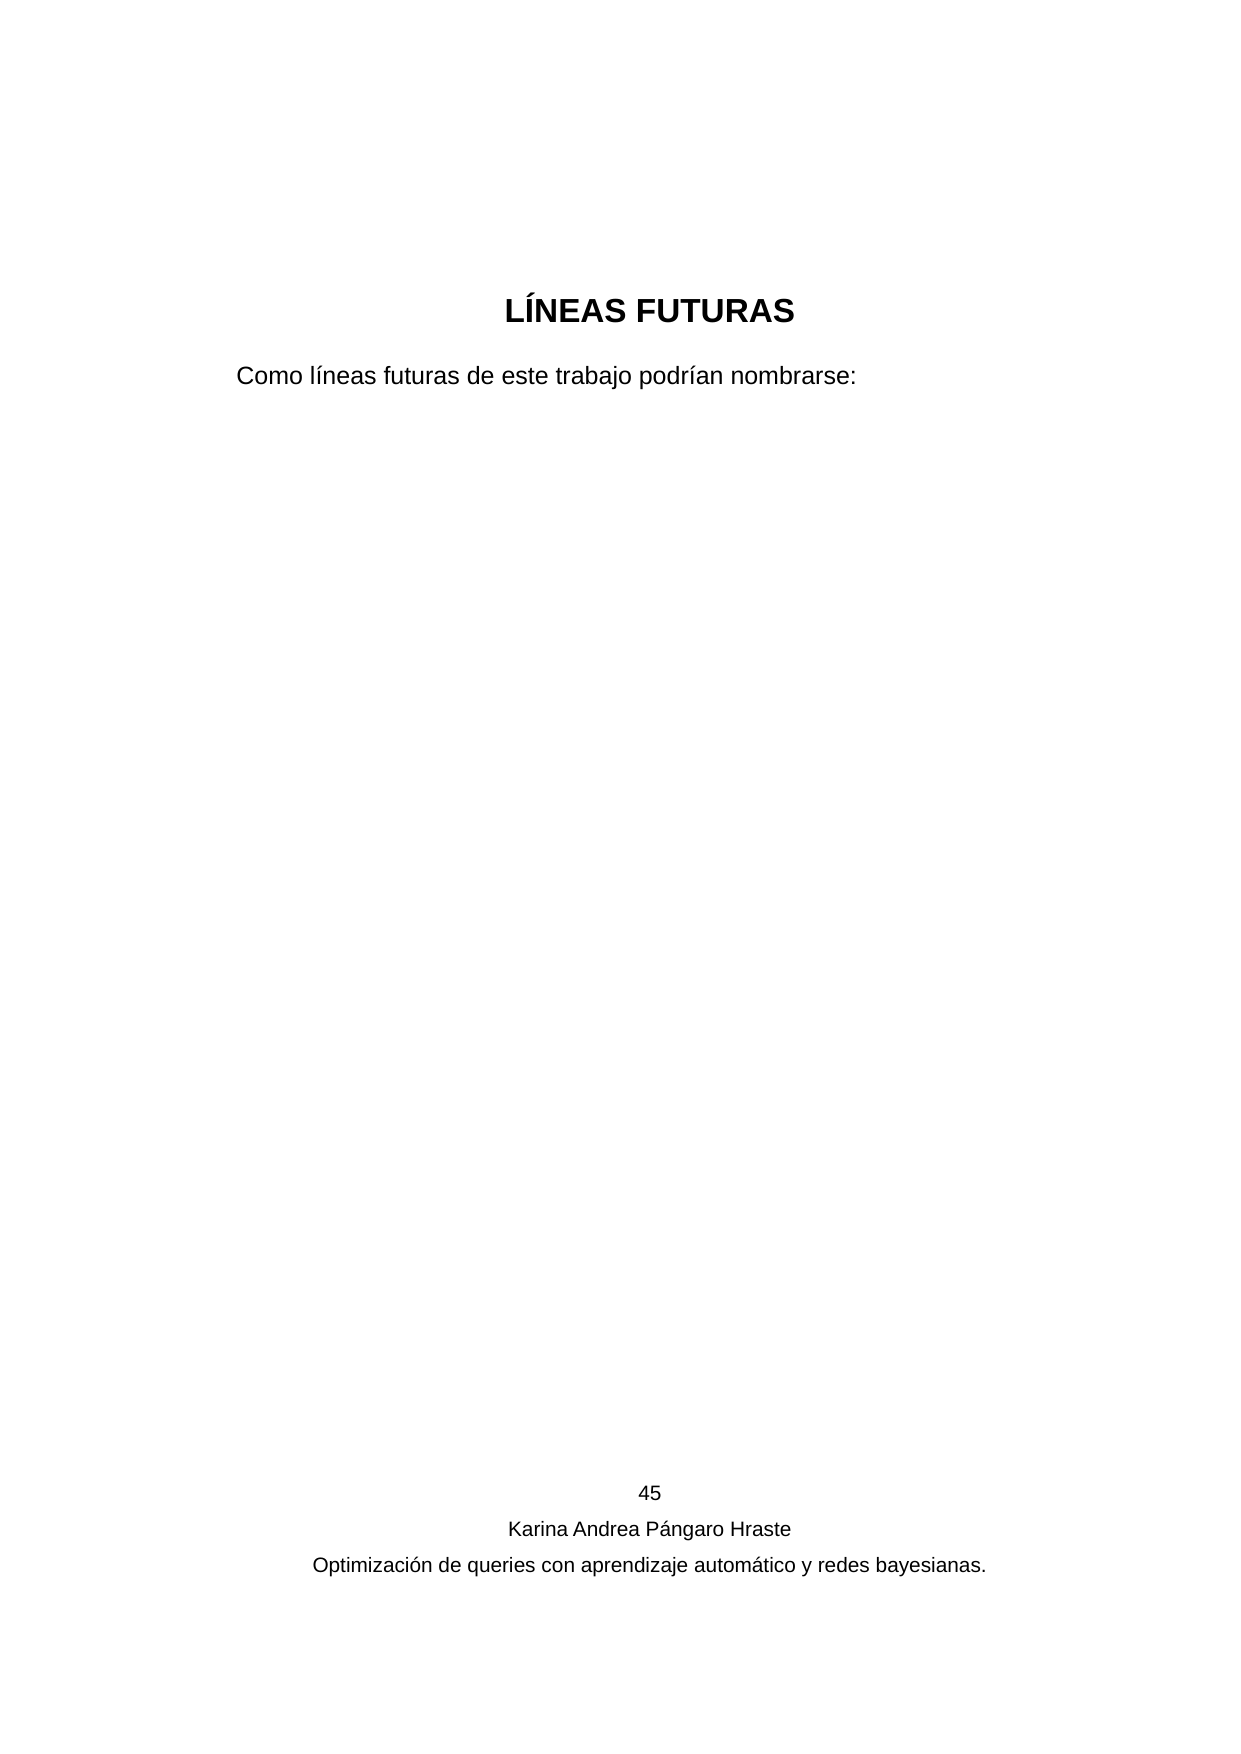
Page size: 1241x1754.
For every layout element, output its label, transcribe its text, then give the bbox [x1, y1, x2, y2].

subtitle LÍNEAS FUTURAS [236, 291, 1063, 329]
text Como líneas futuras de este trabajo podrían nombrarse: [236, 361, 1063, 389]
